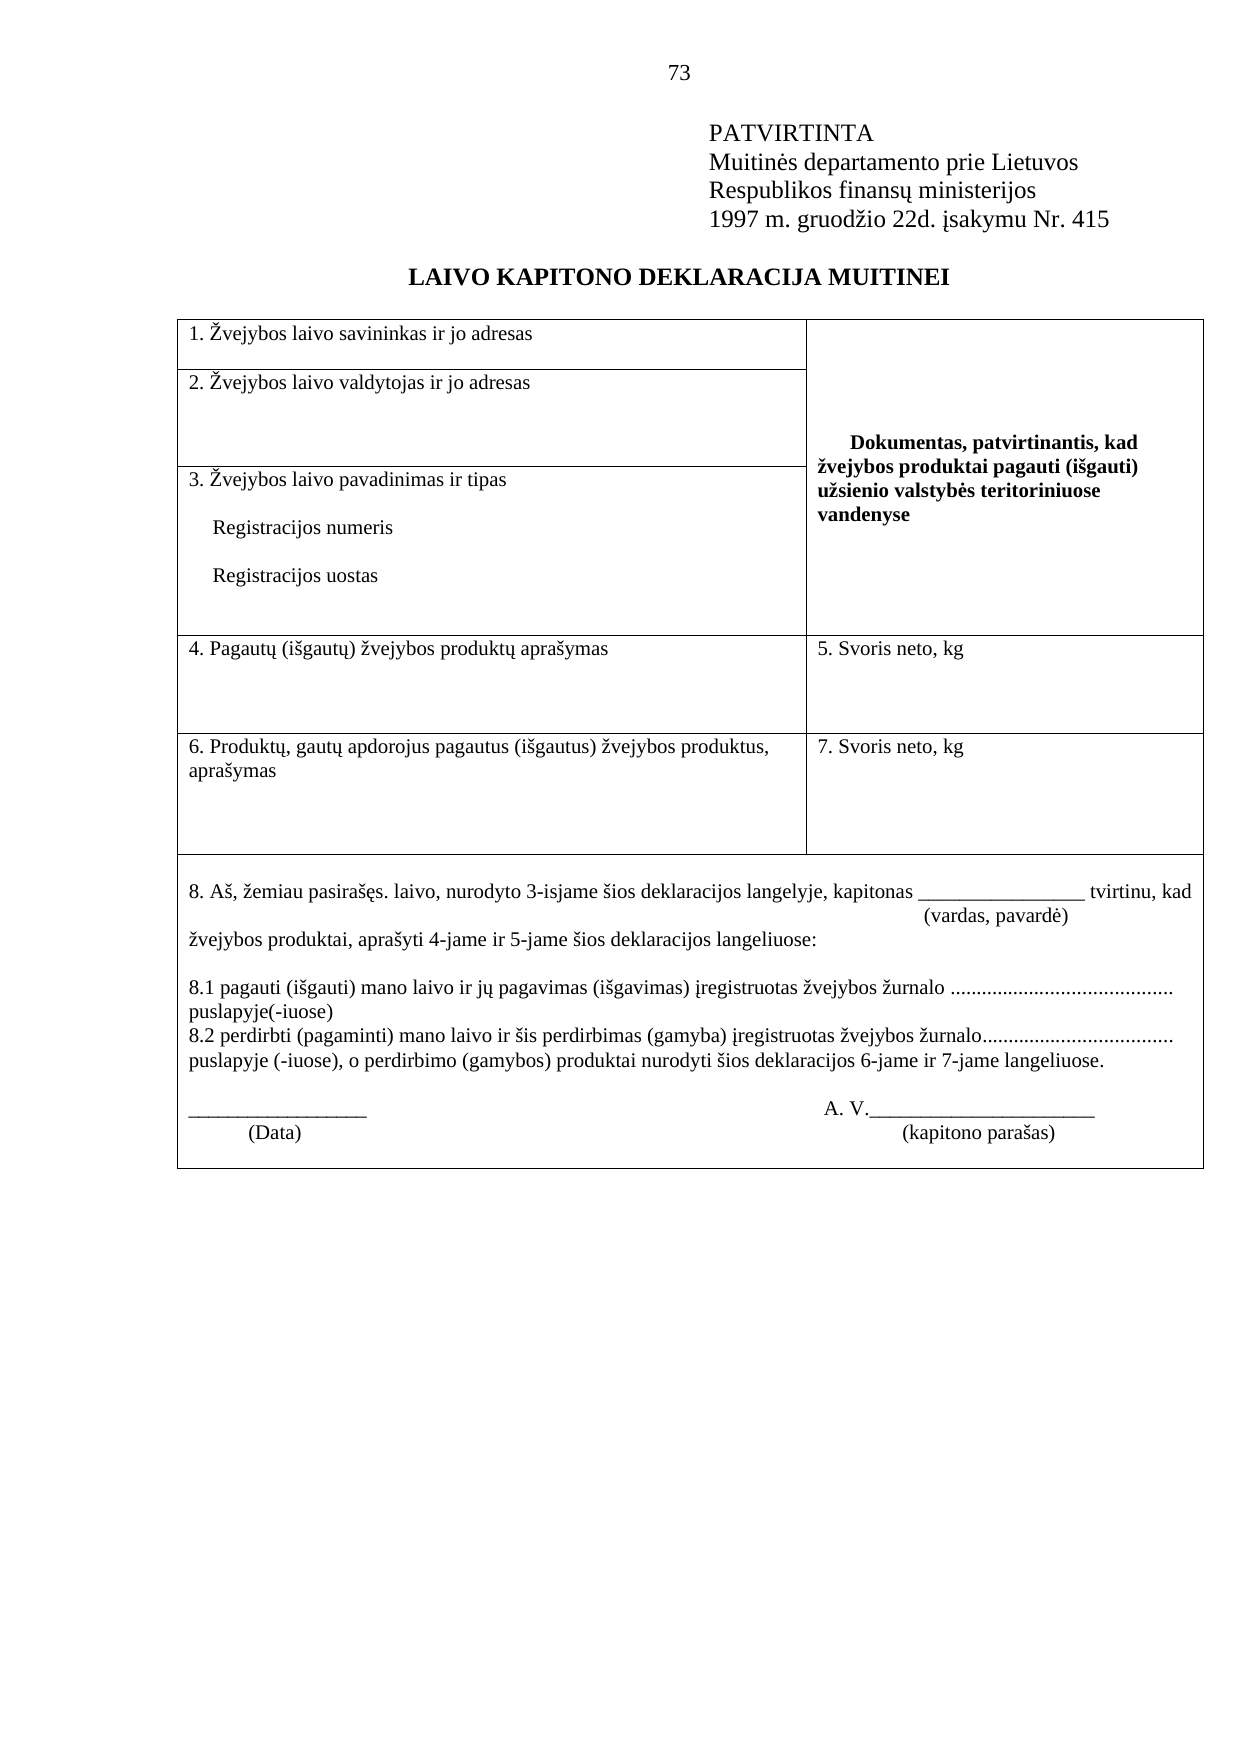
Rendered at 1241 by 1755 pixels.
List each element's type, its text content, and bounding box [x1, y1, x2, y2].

table_cell 5. Svoris neto, kg [807, 636, 1203, 733]
table_cell 2. Žvejybos laivo valdytojas ir jo adresas [178, 370, 806, 466]
text PATVIRTINTA [709, 118, 1181, 147]
table_header Dokumentas, patvirtinantis, kad žvejybos produktai pagauti (išgauti) užsienio valstybės teritoriniuose vandenyse [807, 320, 1203, 635]
table_cell 8. Aš, žemiau pasirašęs. laivo, nurodyto 3-isjame šios deklaracijos langelyje, kapitonas ________________ tvirtinu, kad (vardas, pavardė) žvejybos produktai, aprašyti 4-jame ir 5-jame šios deklaracijos langeliuose: 8.1 pagauti (išgauti) mano laivo ir jų pagavimas (išgavimas) įregistruotas žvejybos žurnalo puslapyje(-iuose) 8.2 perdirbti (pagaminti) mano laivo ir šis perdirbimas (gamyba) įregistruotas žvejybos žurnalo puslapyje (-iuose), o perdirbimo (gamybos) produktai nurodyti šios deklaracijos 6-jame ir 7-jame langeliuose. A. V. (Data) (kapitono parašas) [178, 855, 1203, 1168]
table_header 1. Žvejybos laivo savininkas ir jo adresas [178, 320, 806, 368]
text Muitinės departamento prie Lietuvos Respublikos finansų ministerijos [709, 147, 1181, 204]
table_cell 6. Produktų, gautų apdorojus pagautus (išgautus) žvejybos produktus, aprašymas [178, 734, 806, 854]
table_cell 7. Svoris neto, kg [807, 734, 1203, 854]
text LAIVO KAPITONO DEKLARACIJA MUITINEI [177, 262, 1181, 291]
table_cell 3. Žvejybos laivo pavadinimas ir tipas Registracijos numeris Registracijos uostas [178, 467, 806, 635]
text 1997 m. gruodžio 22d. įsakymu Nr. 415 [177, 204, 1181, 233]
table_cell 4. Pagautų (išgautų) žvejybos produktų aprašymas [178, 636, 806, 733]
